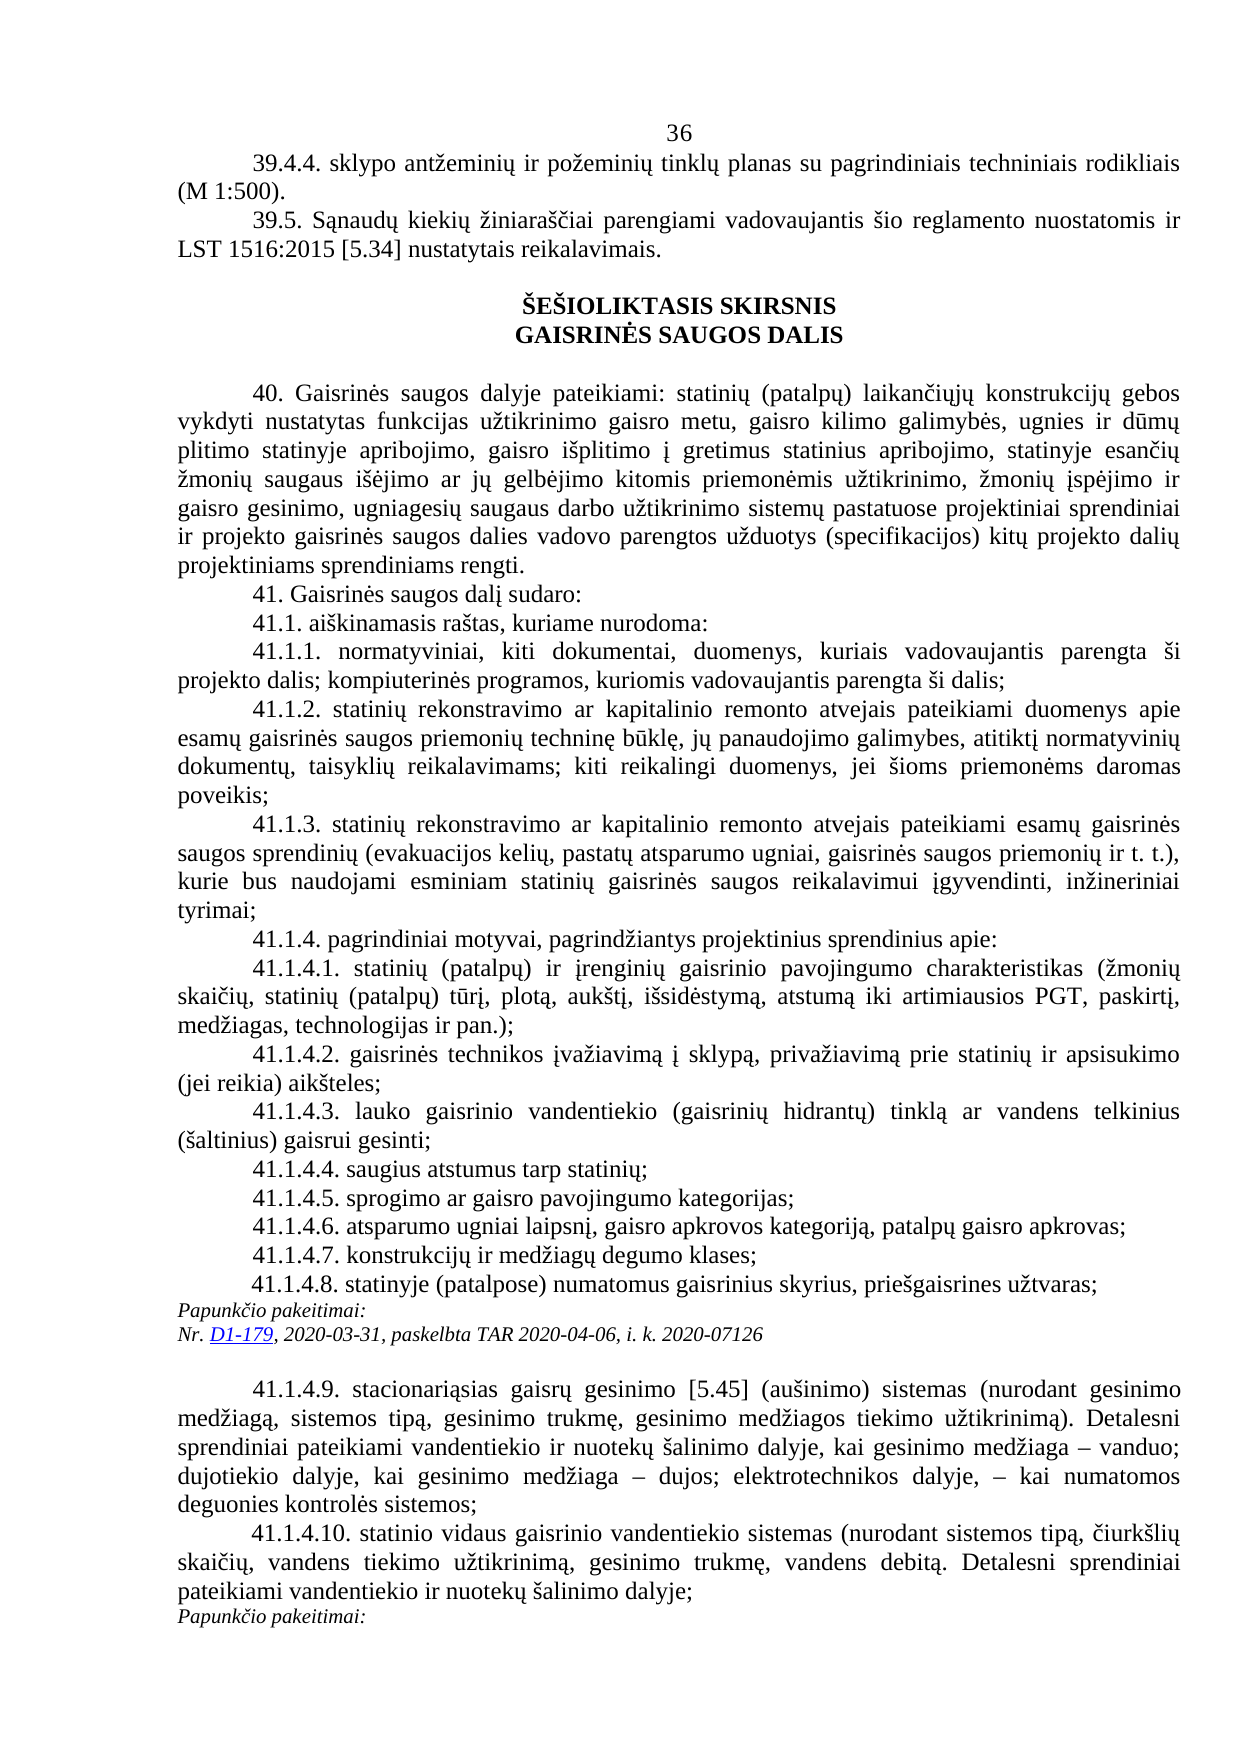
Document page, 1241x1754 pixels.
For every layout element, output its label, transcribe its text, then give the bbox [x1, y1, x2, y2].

text 41.1.4.5. sprogimo ar gaisro pavojingumo kategorijas; [177, 1183, 1181, 1211]
text 41.1.1. normatyviniai, kiti dokumentai, duomenys, kuriais vadovaujantis parengta ši projekto dalis; kompiuterinės programos, kuriomis vadovaujantis parengta ši dalis; [177, 636, 1181, 694]
text Papunkčio pakeitimai: [177, 1298, 1181, 1322]
text 41. Gaisrinės saugos dalį sudaro: [177, 579, 1181, 608]
text 41.1.4.1. statinių (patalpų) ir įrenginių gaisrinio pavojingumo charakteristikas (žmonių skaičių, statinių (patalpų) tūrį, plotą, aukštį, išsidėstymą, atstumą iki artimiausios PGT, paskirtį, medžiagas, technologijas ir pan.); [177, 953, 1181, 1039]
text ŠEŠIOLIKTASIS SKIRSNIS [177, 291, 1181, 320]
text 41.1. aiškinamasis raštas, kuriame nurodoma: [177, 608, 1181, 636]
text 41.1.2. statinių rekonstravimo ar kapitalinio remonto atvejais pateikiami duomenys apie esamų gaisrinės saugos priemonių techninę būklę, jų panaudojimo galimybes, atitiktį normatyvinių dokumentų, taisyklių reikalavimams; kiti reikalingi duomenys, jei šioms priemonėms daromas poveikis; [177, 694, 1181, 809]
text 40. Gaisrinės saugos dalyje pateikiami: statinių (patalpų) laikančiųjų konstrukcijų gebos vykdyti nustatytas funkcijas užtikrinimo gaisro metu, gaisro kilimo galimybės, ugnies ir dūmų plitimo statinyje apribojimo, gaisro išplitimo į gretimus statinius apribojimo, statinyje esančių žmonių saugaus išėjimo ar jų gelbėjimo kitomis priemonėmis užtikrinimo, žmonių įspėjimo ir gaisro gesinimo, ugniagesių saugaus darbo užtikrinimo sistemų pastatuose projektiniai sprendiniai ir projekto gaisrinės saugos dalies vadovo parengtos užduotys (specifikacijos) kitų projekto dalių projektiniams sprendiniams rengti. [177, 378, 1181, 579]
text 41.1.4.8. statinyje (patalpose) numatomus gaisrinius skyrius, priešgaisrines užtvaras; [177, 1269, 1181, 1298]
text 41.1.4. pagrindiniai motyvai, pagrindžiantys projektinius sprendinius apie: [177, 924, 1181, 953]
text 41.1.4.10. statinio vidaus gaisrinio vandentiekio sistemas (nurodant sistemos tipą, čiurkšlių skaičių, vandens tiekimo užtikrinimą, gesinimo trukmę, vandens debitą. Detalesni sprendiniai pateikiami vandentiekio ir nuotekų šalinimo dalyje; [177, 1518, 1181, 1604]
text Nr. D1-179, 2020-03-31, paskelbta TAR 2020-04-06, i. k. 2020-07126 [177, 1322, 1181, 1346]
text Papunkčio pakeitimai: [177, 1604, 1181, 1628]
text 41.1.4.9. stacionariąsias gaisrų gesinimo [5.45] (aušinimo) sistemas (nurodant gesinimo medžiagą, sistemos tipą, gesinimo trukmę, gesinimo medžiagos tiekimo užtikrinimą). Detalesni sprendiniai pateikiami vandentiekio ir nuotekų šalinimo dalyje, kai gesinimo medžiaga – vanduo; dujotiekio dalyje, kai gesinimo medžiaga – dujos; elektrotechnikos dalyje, – kai numatomos deguonies kontrolės sistemos; [177, 1374, 1181, 1518]
text 41.1.4.3. lauko gaisrinio vandentiekio (gaisrinių hidrantų) tinklą ar vandens telkinius (šaltinius) gaisrui gesinti; [177, 1096, 1181, 1154]
text 41.1.4.4. saugius atstumus tarp statinių; [177, 1154, 1181, 1183]
text 41.1.4.6. atsparumo ugniai laipsnį, gaisro apkrovos kategoriją, patalpų gaisro apkrovas; [177, 1211, 1181, 1240]
text 39.4.4. sklypo antžeminių ir požeminių tinklų planas su pagrindiniais techniniais rodikliais (M 1:500). [177, 148, 1181, 205]
text 39.5. Sąnaudų kiekių žiniaraščiai parengiami vadovaujantis šio reglamento nuostatomis ir LST 1516:2015 [5.34] nustatytais reikalavimais. [177, 205, 1181, 263]
text 41.1.4.2. gaisrinės technikos įvažiavimą į sklypą, privažiavimą prie statinių ir apsisukimo (jei reikia) aikšteles; [177, 1039, 1181, 1096]
text GAISRINĖS SAUGOS DALIS [177, 320, 1181, 349]
text 41.1.3. statinių rekonstravimo ar kapitalinio remonto atvejais pateikiami esamų gaisrinės saugos sprendinių (evakuacijos kelių, pastatų atsparumo ugniai, gaisrinės saugos priemonių ir t. t.), kurie bus naudojami esminiam statinių gaisrinės saugos reikalavimui įgyvendinti, inžineriniai tyrimai; [177, 809, 1181, 924]
text 41.1.4.7. konstrukcijų ir medžiagų degumo klases; [177, 1240, 1181, 1269]
